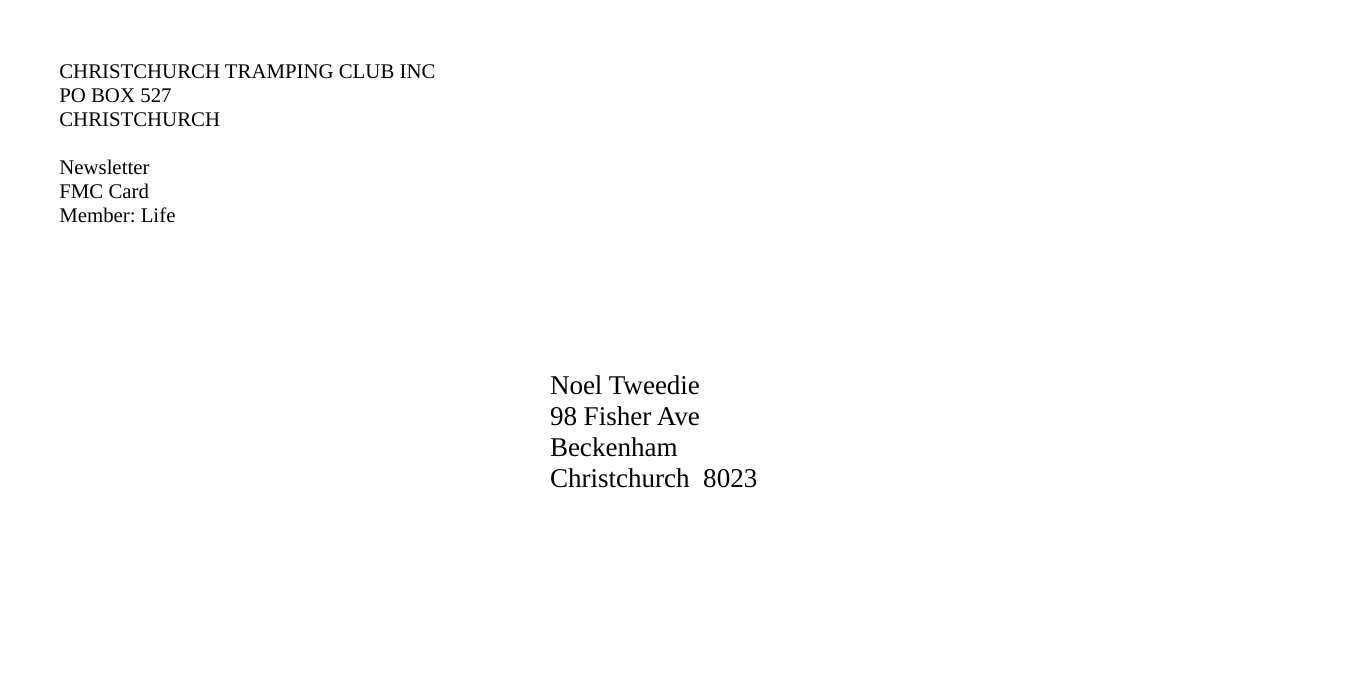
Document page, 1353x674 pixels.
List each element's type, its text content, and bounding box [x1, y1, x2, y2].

text Newsletter [59, 155, 1293, 179]
text Beckenham [550, 431, 1293, 462]
text CHRISTCHURCH TRAMPING CLUB INC [59, 59, 1293, 83]
text FMC Card [59, 179, 1293, 203]
text Noel Tweedie [550, 369, 1293, 400]
text PO BOX 527 [59, 83, 1293, 107]
text Member: Life [59, 203, 1293, 227]
text Christchurch 8023 [550, 462, 1293, 493]
text 98 Fisher Ave [550, 400, 1293, 431]
text CHRISTCHURCH [59, 107, 1293, 131]
